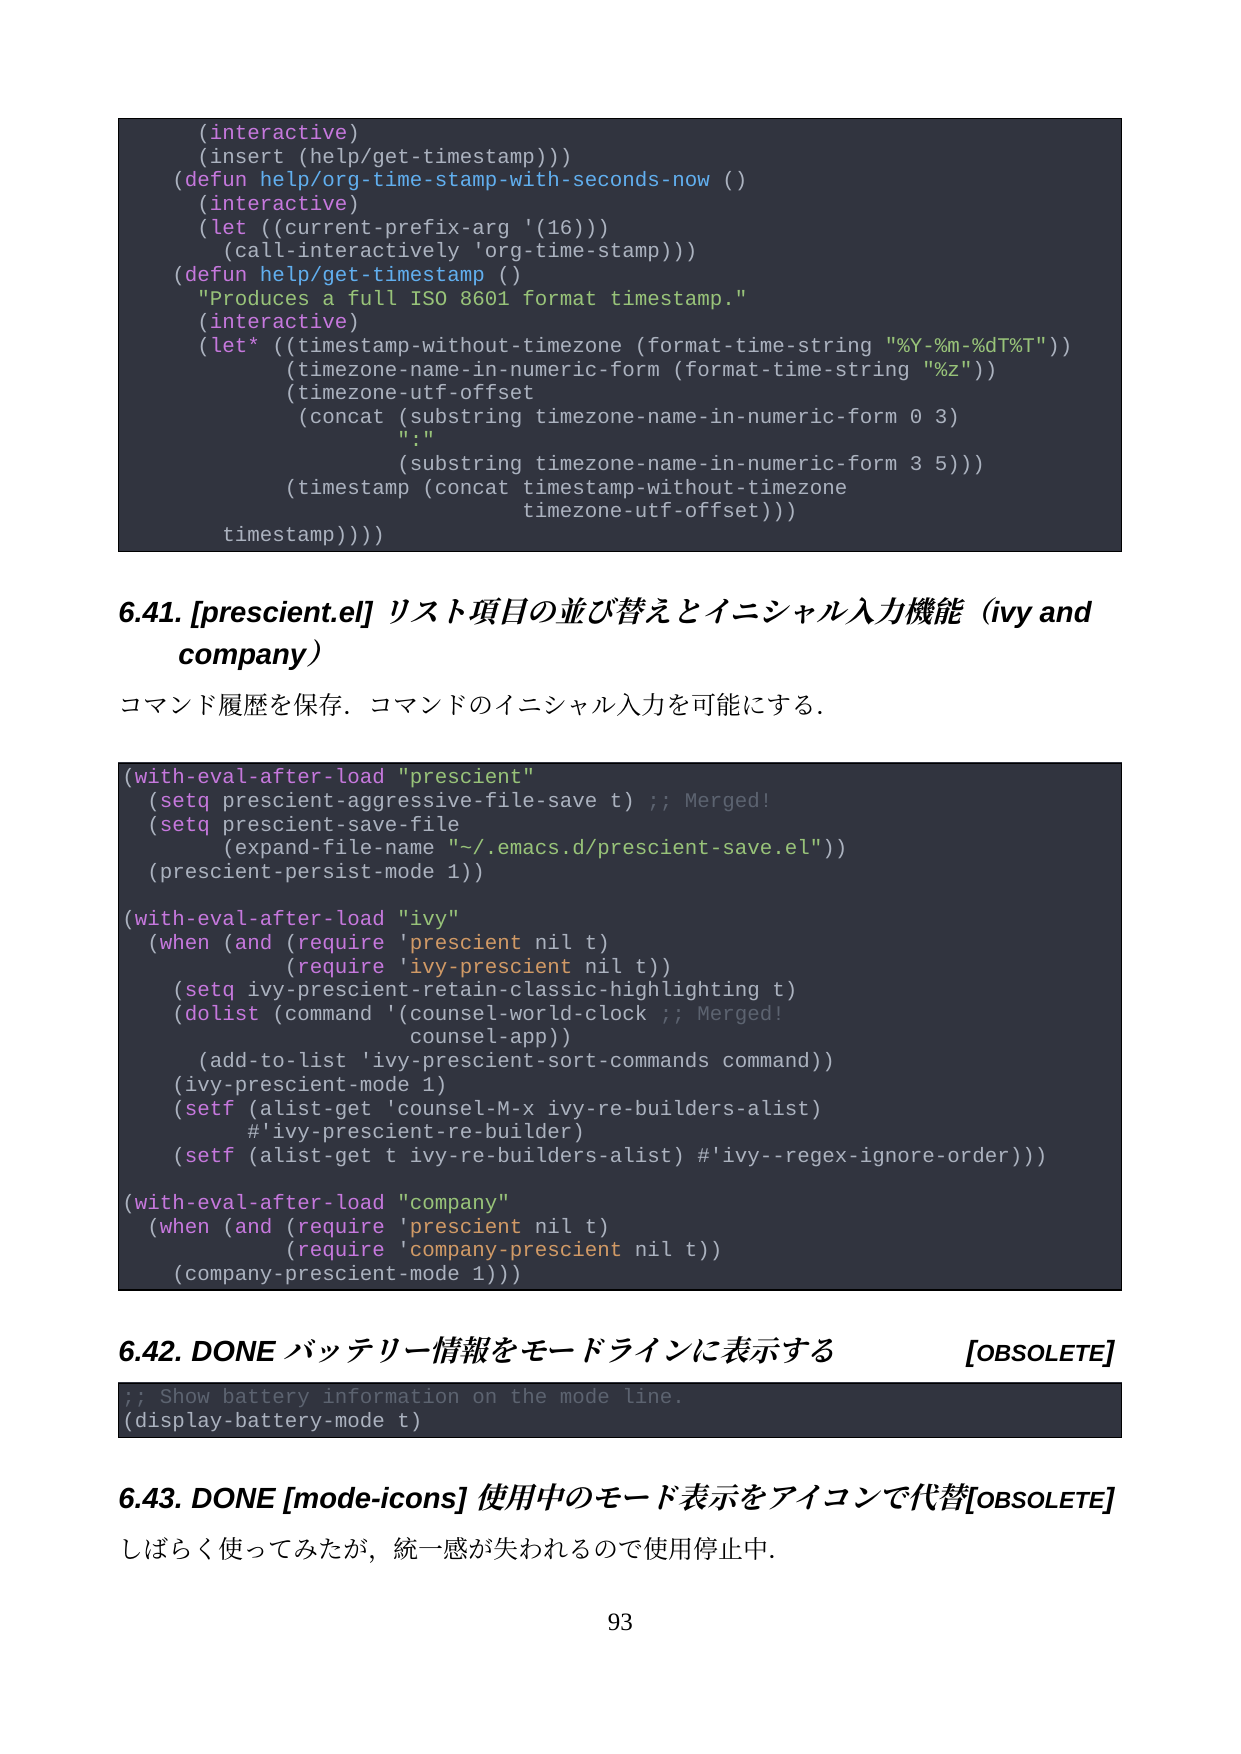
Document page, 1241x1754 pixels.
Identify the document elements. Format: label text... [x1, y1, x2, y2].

text (concat (substring timezone-name-in-numeric-form 0 3) [119, 402, 1121, 426]
text timestamp)))) [119, 520, 1121, 551]
subtitle DONE バッテリー情報をモードラインに表示する [obsolete] [118, 1328, 1122, 1370]
text (with-eval-after-load "company" [119, 1188, 1121, 1212]
text (require 'ivy-prescient nil t)) [119, 952, 1121, 975]
text (setq ivy-prescient-retain-classic-highlighting t) [119, 975, 1121, 999]
text (expand-file-name "~/.emacs.d/prescient-save.el")) [119, 833, 1121, 857]
text counsel-app)) [119, 1023, 1121, 1046]
text (defun help/get-timestamp () [119, 260, 1121, 284]
text (timestamp (concat timestamp-without-timezone [119, 473, 1121, 496]
text (substring timezone-name-in-numeric-form 3 5))) [119, 449, 1121, 473]
text (setf (alist-get 'counsel-M-x ivy-re-builders-alist) [119, 1093, 1121, 1117]
text (company-prescient-mode 1))) [119, 1259, 1121, 1289]
text (display-battery-mode t) [119, 1406, 1121, 1437]
text (when (and (require 'prescient nil t) [119, 1212, 1121, 1235]
text (interactive) [119, 189, 1121, 213]
text (require 'company-prescient nil t)) [119, 1235, 1121, 1259]
text "Produces a full ISO 8601 format timestamp." [119, 284, 1121, 307]
text (insert (help/get-timestamp))) [119, 142, 1121, 165]
text (setq prescient-save-file [119, 810, 1121, 833]
text (call-interactively 'org-time-stamp))) [119, 236, 1121, 260]
text (setf (alist-get t ivy-re-builders-alist) #'ivy--regex-ignore-order))) [119, 1141, 1121, 1164]
text (setq prescient-aggressive-file-save t) ;; Merged! [119, 786, 1121, 810]
subtitle [prescient.el] リスト項目の並び替えとイニシャル入力機能（ivy and company） [118, 589, 1122, 673]
text #'ivy-prescient-re-builder) [119, 1117, 1121, 1141]
text (timezone-utf-offset [119, 378, 1121, 402]
text timezone-utf-offset))) [119, 496, 1121, 520]
text (timezone-name-in-numeric-form (format-time-string "%z")) [119, 354, 1121, 378]
text (defun help/org-time-stamp-with-seconds-now () [119, 165, 1121, 189]
text (with-eval-after-load "ivy" [119, 904, 1121, 928]
text ":" [119, 426, 1121, 449]
text (dolist (command '(counsel-world-clock ;; Merged! [119, 999, 1121, 1023]
text (add-to-list 'ivy-prescient-sort-commands command)) [119, 1046, 1121, 1070]
text (prescient-persist-mode 1)) [119, 857, 1121, 881]
subtitle DONE [mode-icons] 使用中のモード表示をアイコンで代替 [obsolete] [118, 1475, 1122, 1517]
text (interactive) [119, 307, 1121, 331]
text (let* ((timestamp-without-timezone (format-time-string "%Y-%m-%dT%T")) [119, 331, 1121, 354]
text しばらく使ってみたが，統一感が失われるので使用停止中． [118, 1529, 1122, 1565]
text (interactive) [119, 119, 1121, 142]
text (let ((current-prefix-arg '(16))) [119, 213, 1121, 236]
text (ivy-prescient-mode 1) [119, 1070, 1121, 1093]
text (with-eval-after-load "prescient" [119, 764, 1121, 786]
text ;; Show battery information on the mode line. [119, 1384, 1121, 1406]
text (when (and (require 'prescient nil t) [119, 928, 1121, 952]
text コマンド履歴を保存．コマンドのイニシャル入力を可能にする． [118, 685, 1122, 750]
